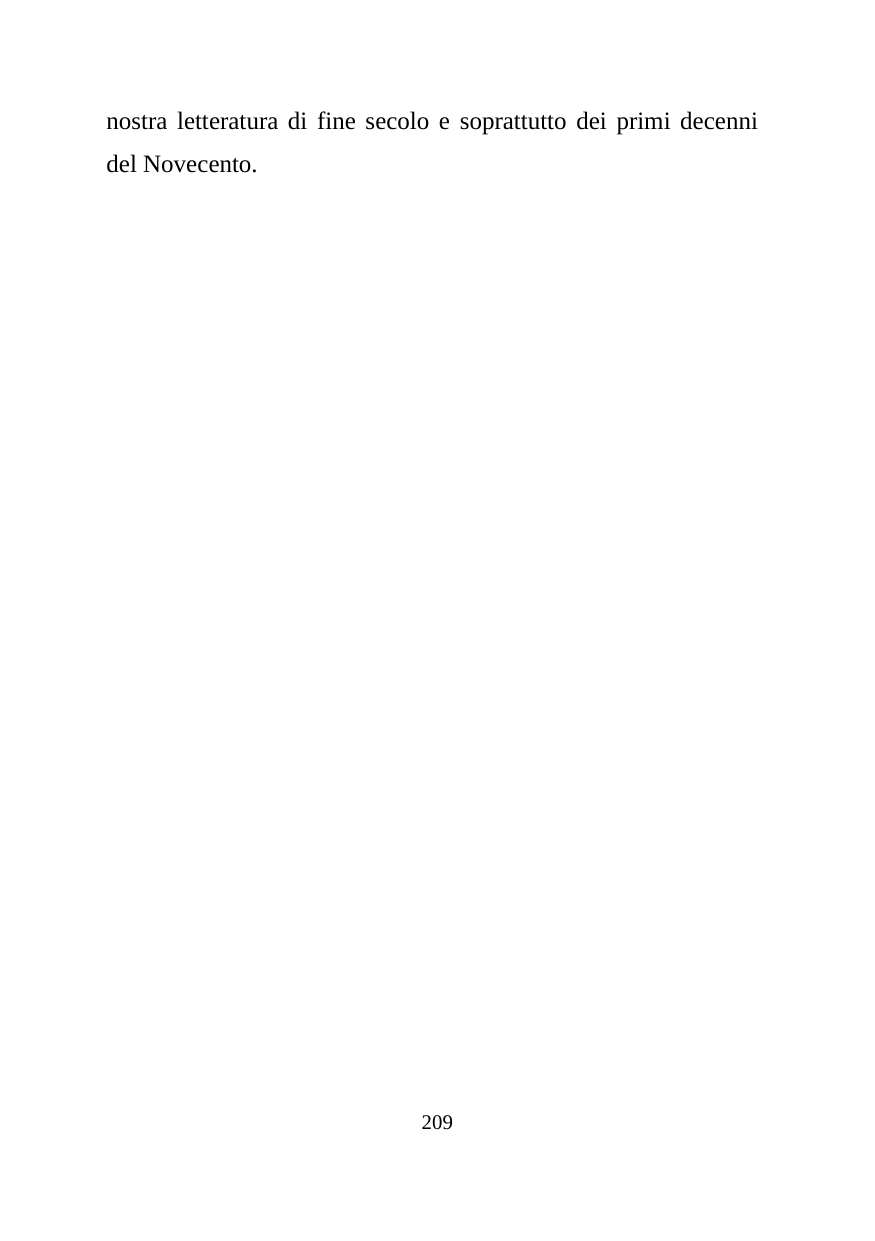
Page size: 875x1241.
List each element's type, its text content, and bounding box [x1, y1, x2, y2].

text nostra letteratura di fine secolo e soprattutto dei primi decenni del Novecento. [106, 106, 758, 178]
